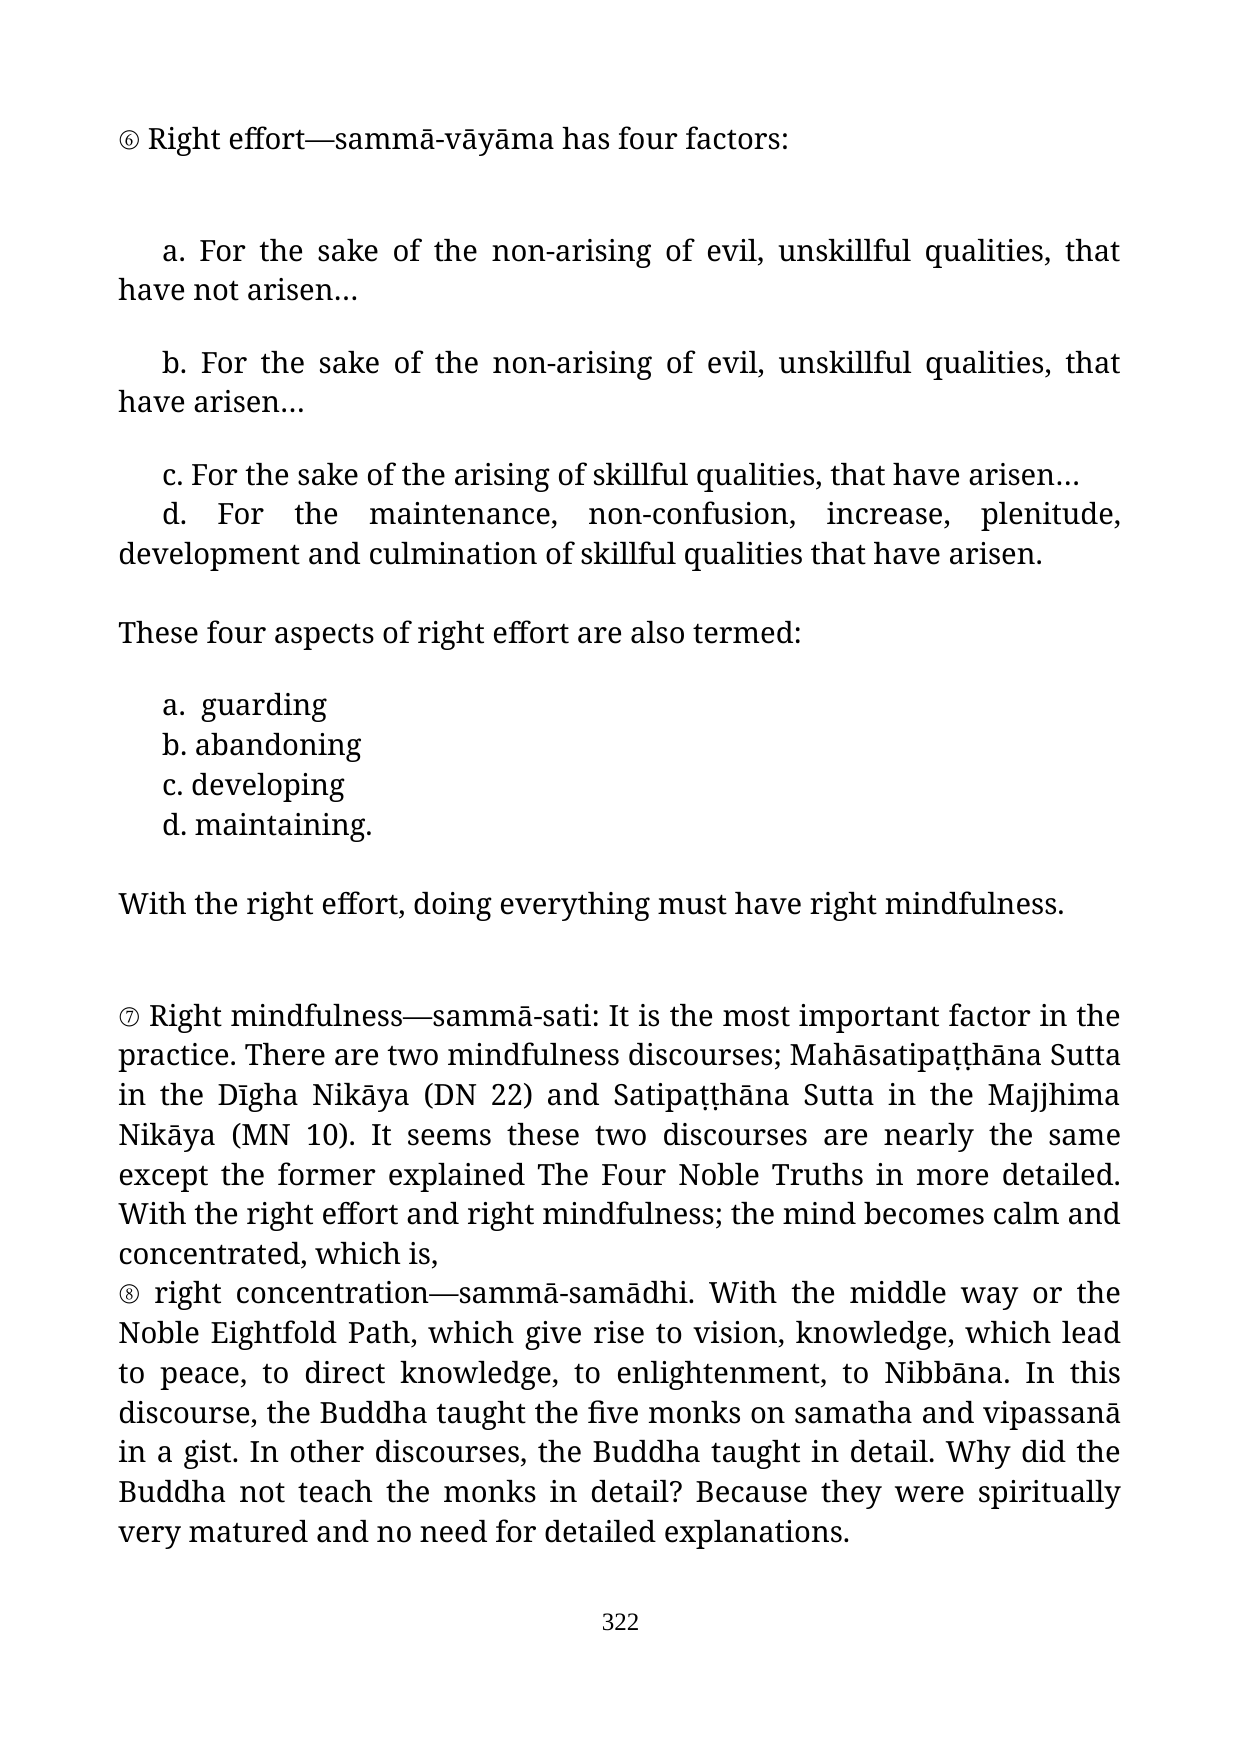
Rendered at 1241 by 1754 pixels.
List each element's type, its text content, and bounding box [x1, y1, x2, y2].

text c. For the sake of the arising of skillful qualities, that have arisen… d. For the maintenance, non-confusion, increase, plenitude, development and culmination of skillful qualities that have arisen. These four aspects of right effort are also termed: [118, 454, 1122, 652]
text a. For the sake of the non-arising of evil, unskillful qualities, that have not arisen… [118, 230, 1122, 309]
text ⑥ Right effort—sammā-vāyāma has four factors: [118, 118, 1122, 197]
text a. guarding b. abandoning c. developing d. maintaining. With the right effort, doing everything must have right mindfulness. [118, 685, 1122, 923]
text b. For the sake of the non-arising of evil, unskillful qualities, that have arisen… [118, 342, 1122, 421]
text ⑦ Right mindfulness—sammā-sati: It is the most important factor in the practice. There are two mindfulness discourses; Mahāsatipaṭṭhāna Sutta in the Dīgha Nikāya (DN 22) and Satipaṭṭhāna Sutta in the Majjhima Nikāya (MN 10). It seems these two discourses are nearly the same except the former explained The Four Noble Truths in more detailed. With the right effort and right mindfulness; the mind becomes calm and concentrated, which is, ⑧ right concentration—sammā-samādhi. With the middle way or the Noble Eightfold Path, which give rise to vision, knowledge, which lead to peace, to direct knowledge, to enlightenment, to Nibbāna. In this discourse, the Buddha taught the five monks on samatha and vipassanā in a gist. In other discourses, the Buddha taught in detail. Why did the Buddha not teach the monks in detail? Because they were spiritually very matured and no need for detailed explanations. [118, 955, 1122, 1551]
